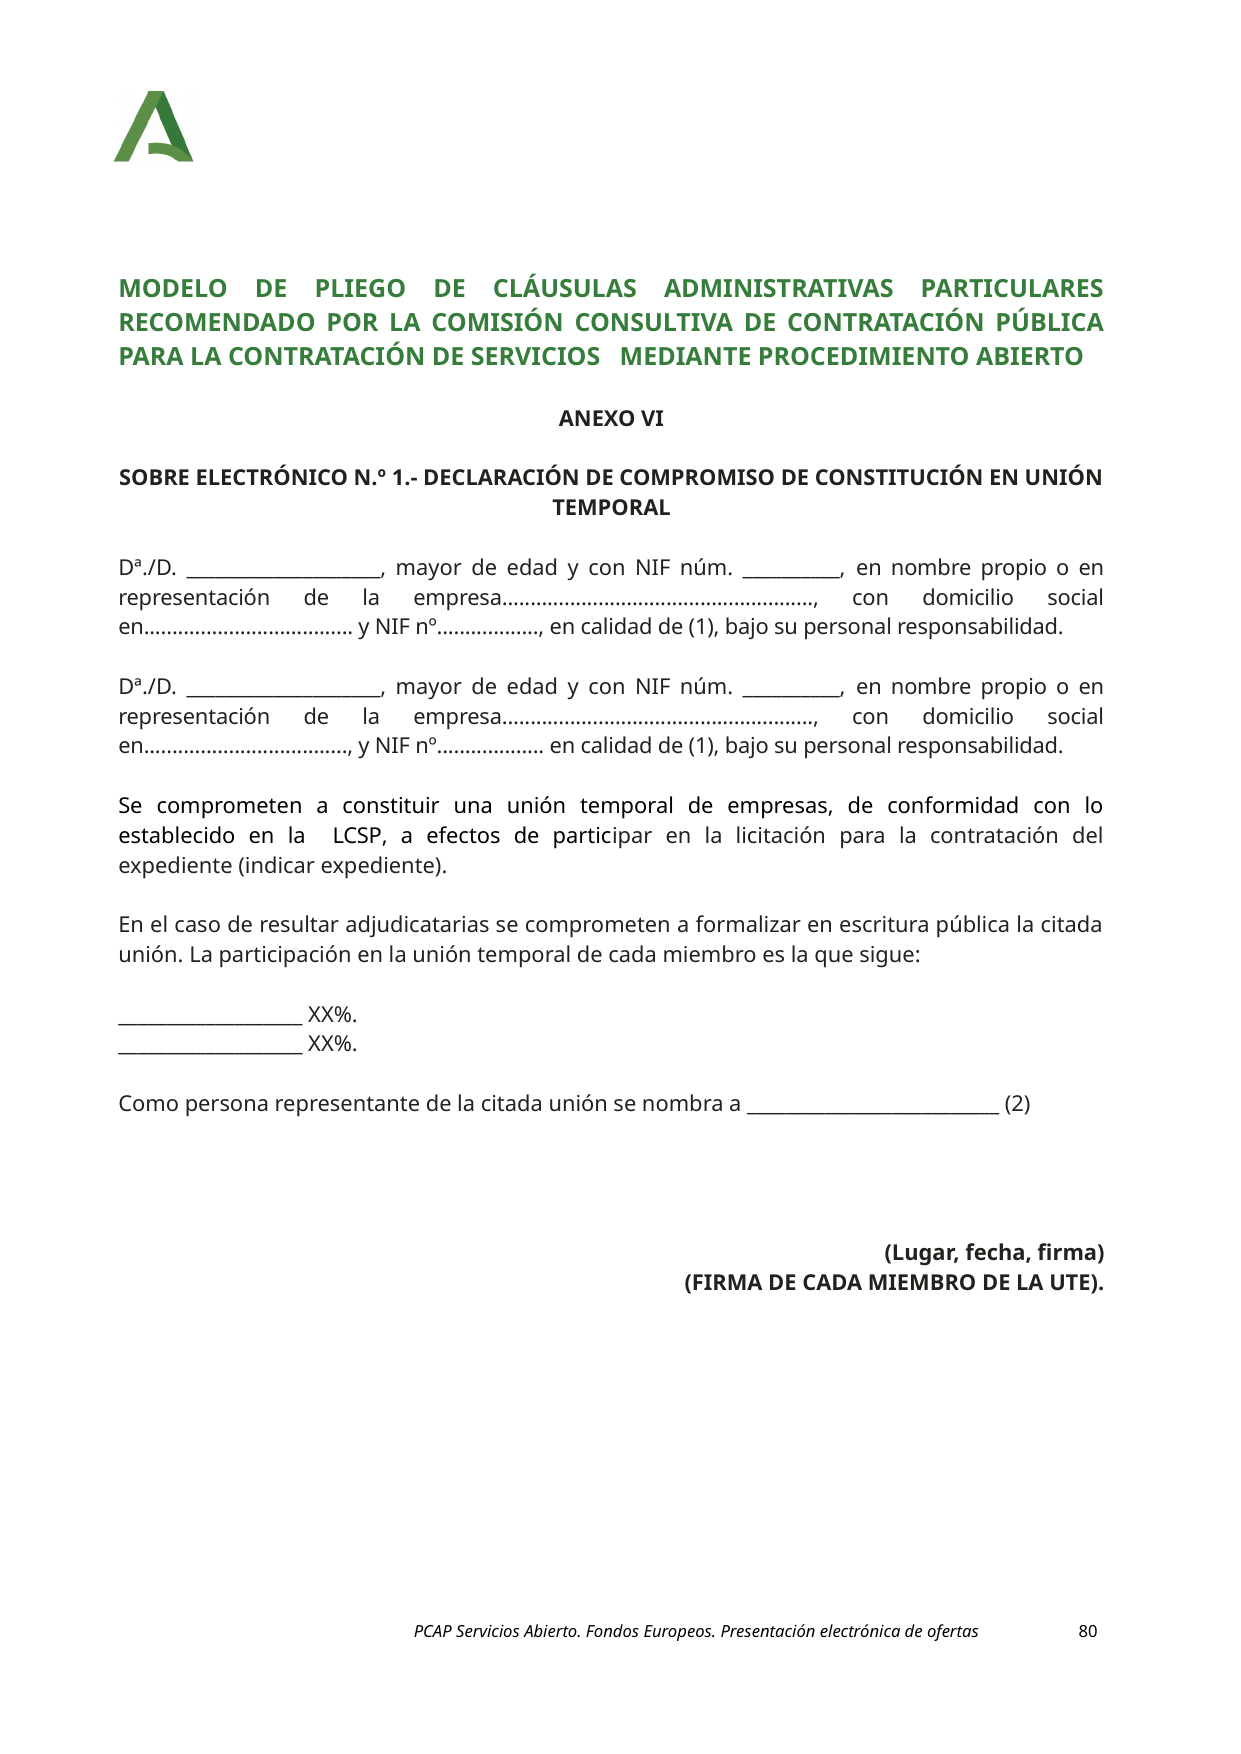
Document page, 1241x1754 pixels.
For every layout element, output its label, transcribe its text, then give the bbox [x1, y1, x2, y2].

text En el caso de resultar adjudicatarias se comprometen a formalizar en escritura pública la citada unión. La participación en la unión temporal de cada miembro es la que sigue: [118, 909, 1104, 969]
text ___________________ XX%. [118, 1028, 1104, 1058]
text SOBRE ELECTRÓNICO N.º 1.- DECLARACIÓN DE COMPROMISO DE CONSTITUCIÓN EN UNIÓN TEMPORAL [118, 462, 1104, 522]
text Como persona representante de la citada unión se nombra a __________________________ (2) [118, 1088, 1104, 1118]
text MODELO DE PLIEGO DE CLÁUSULAS ADMINISTRATIVAS PARTICULARES RECOMENDADO POR LA COMISIÓN CONSULTIVA DE CONTRATACIÓN PÚBLICA PARA LA CONTRATACIÓN DE SERVICIOS MEDIANTE PROCEDIMIENTO ABIERTO [118, 271, 1104, 373]
text Dª./D. ____________________, mayor de edad y con NIF núm. __________, en nombre propio o en representación de la empresa......................................................., con domicilio social en..................................... y NIF nº.................., en calidad de (1), bajo su personal responsabilidad. [118, 552, 1104, 641]
text ___________________ XX%. [118, 999, 1104, 1028]
text (Lugar, fecha, firma) [118, 1237, 1104, 1267]
text (FIRMA DE CADA MIEMBRO DE LA UTE). [118, 1267, 1104, 1297]
picture [109, 86, 198, 166]
text Se comprometen a constituir una unión temporal de empresas, de conformidad con lo establecido en la LCSP, a efectos de participar en la licitación para la contratación del expediente (indicar expediente). [118, 790, 1104, 879]
text Dª./D. ____________________, mayor de edad y con NIF núm. __________, en nombre propio o en representación de la empresa......................................................., con domicilio social en...................................., y NIF nº................... en calidad de (1), bajo su personal responsabilidad. [118, 671, 1104, 760]
text ANEXO VI [118, 403, 1104, 433]
